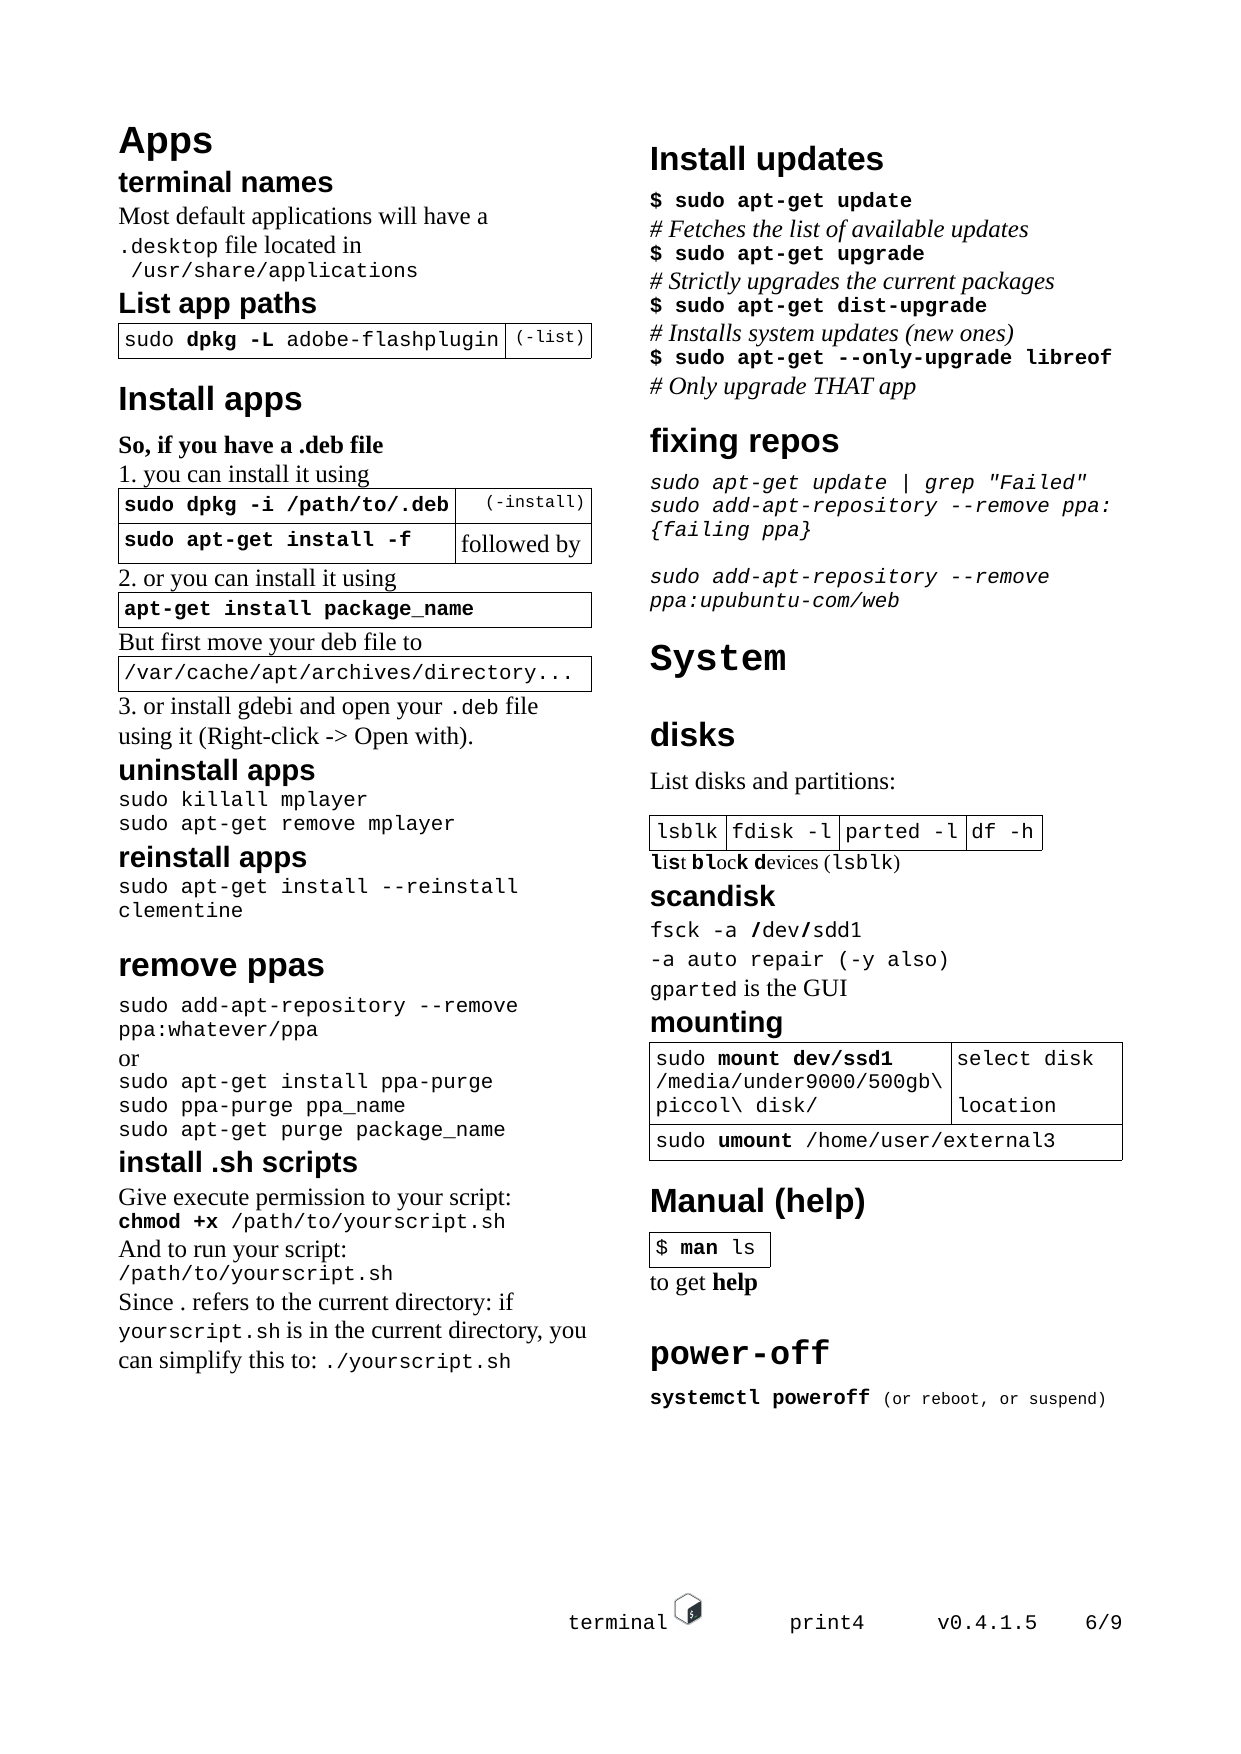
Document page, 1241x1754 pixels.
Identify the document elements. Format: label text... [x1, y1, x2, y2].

text 1. you can install it using [118, 459, 591, 488]
text sudo apt-get remove mplayer [118, 813, 591, 837]
text Most default applications will have a .desktop file located in [118, 201, 591, 260]
text chmod +x /path/to/yourscript.sh [118, 1211, 591, 1234]
text systemctl poweroff (or reboot, or suspend) [649, 1387, 1122, 1411]
text sudo ppa-purge ppa_name [118, 1095, 591, 1119]
text 2. or you can install it using [118, 564, 591, 592]
subtitle remove ppas [118, 944, 591, 983]
text $ sudo apt-get --only-upgrade libreof [649, 347, 1122, 371]
text gparted is the GUI [649, 973, 1122, 1002]
table_header apt-get install package_name [119, 593, 591, 627]
table_header (-list) [506, 324, 591, 358]
text List disks and partitions: [649, 766, 1122, 795]
text list block devices (lsblk) [649, 850, 1122, 876]
text So, if you have a .deb file [118, 430, 591, 459]
subtitle uninstall apps [118, 753, 591, 786]
table_header parted -l [840, 816, 966, 850]
table_header $ man ls [650, 1233, 770, 1267]
table_header /var/cache/apt/archives/directory... [119, 657, 591, 691]
text sudo apt-get install --reinstall clementine [118, 876, 591, 923]
table_header lsblk [650, 816, 726, 850]
text sudo add-apt-repository --remove ppa:{failing ppa} [649, 495, 1122, 543]
subtitle Apps [118, 118, 591, 162]
text But first move your deb file to [118, 628, 591, 656]
text sudo add-apt-repository --remove ppa:whatever/ppa [118, 996, 591, 1043]
subtitle mounting [649, 1005, 1122, 1039]
text And to run your script: [118, 1234, 591, 1263]
subtitle Install updates [649, 139, 1122, 178]
table_header sudo dpkg -i /path/to/.deb [119, 489, 455, 523]
subtitle System [649, 638, 1122, 681]
text sudo add-apt-repository --remove ppa:upubuntu-com/web [649, 566, 1122, 613]
table_header sudo mount dev/ssd1 /media/under9000/500gb\ piccol\ disk/ [650, 1043, 951, 1124]
table_cell sudo umount /home/user/external3 [650, 1125, 1122, 1159]
text /path/to/yourscript.sh [118, 1263, 591, 1287]
table_header df -h [967, 816, 1042, 850]
text sudo apt-get install ppa-purge [118, 1072, 591, 1095]
text /usr/share/applications [118, 260, 591, 283]
text # Strictly upgrades the current packages [649, 266, 1122, 295]
text $ sudo apt-get dist-upgrade [649, 295, 1122, 318]
table_cell followed by [456, 524, 591, 563]
text sudo apt-get purge package_name [118, 1119, 591, 1142]
table_header (-install) [456, 489, 591, 523]
picture [667, 1588, 709, 1630]
table_header sudo dpkg -L adobe-flashplugin [119, 324, 505, 358]
subtitle reinstall apps [118, 839, 591, 873]
text # Installs system updates (new ones) [649, 318, 1122, 347]
subtitle fixing repos [649, 421, 1122, 459]
text Give execute permission to your script: [118, 1182, 591, 1211]
text to get help [649, 1267, 1122, 1296]
subtitle power-off [649, 1337, 1122, 1375]
subtitle install .sh scripts [118, 1145, 591, 1179]
text sudo killall mplayer [118, 789, 591, 813]
table_header fdisk -l [727, 816, 839, 850]
subtitle scandisk [649, 879, 1122, 913]
text or [118, 1043, 591, 1072]
table_cell sudo apt-get install -f [119, 524, 455, 563]
subtitle Manual (help) [649, 1180, 1122, 1219]
text sudo apt-get update | grep "Failed" [649, 472, 1122, 495]
table_header select disk location [952, 1043, 1122, 1124]
text # Fetches the list of available updates [649, 214, 1122, 242]
text 3. or install gdebi and open your .deb file using it (Right-click -> Open with). [118, 692, 591, 750]
text $ sudo apt-get update [649, 190, 1122, 214]
subtitle terminal names [118, 165, 591, 198]
text Since . refers to the current directory: if yourscript.sh is in the current directory, you can simplify this to: ./yourscript.sh [118, 1287, 591, 1375]
text fsck -a /dev/sdd1 [649, 916, 1122, 944]
subtitle List app paths [118, 286, 591, 320]
text # Only upgrade THAT app [649, 371, 1122, 400]
subtitle disks [649, 715, 1122, 753]
subtitle Install apps [118, 379, 591, 418]
text $ sudo apt-get upgrade [649, 242, 1122, 266]
text -a auto repair (-y also) [649, 944, 1122, 973]
